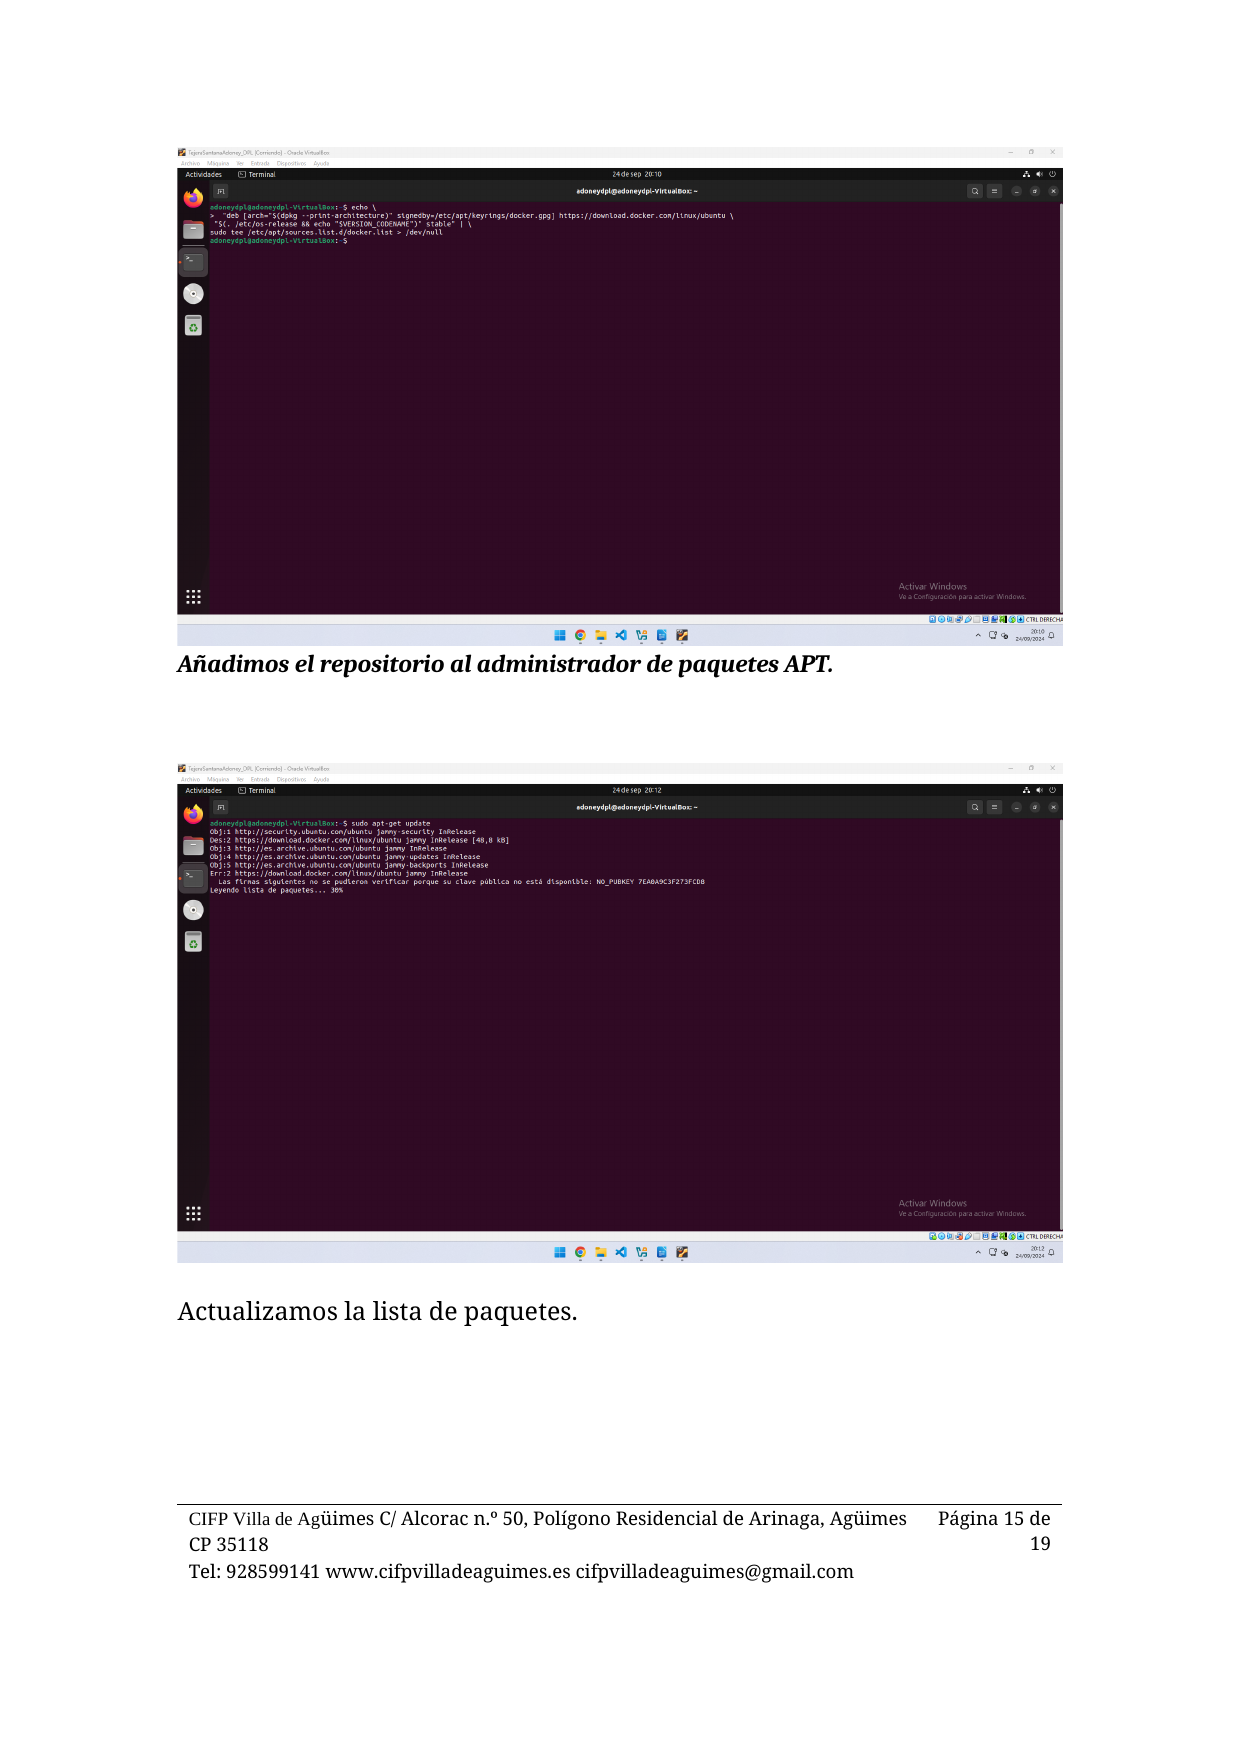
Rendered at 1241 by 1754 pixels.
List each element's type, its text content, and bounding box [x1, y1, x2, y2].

picture [177, 763, 1063, 1263]
text Actualizamos la lista de paquetes. [177, 1263, 1063, 1327]
picture [177, 147, 1063, 646]
subtitle Añadimos el repositorio al administrador de paquetes APT. [177, 646, 1063, 679]
